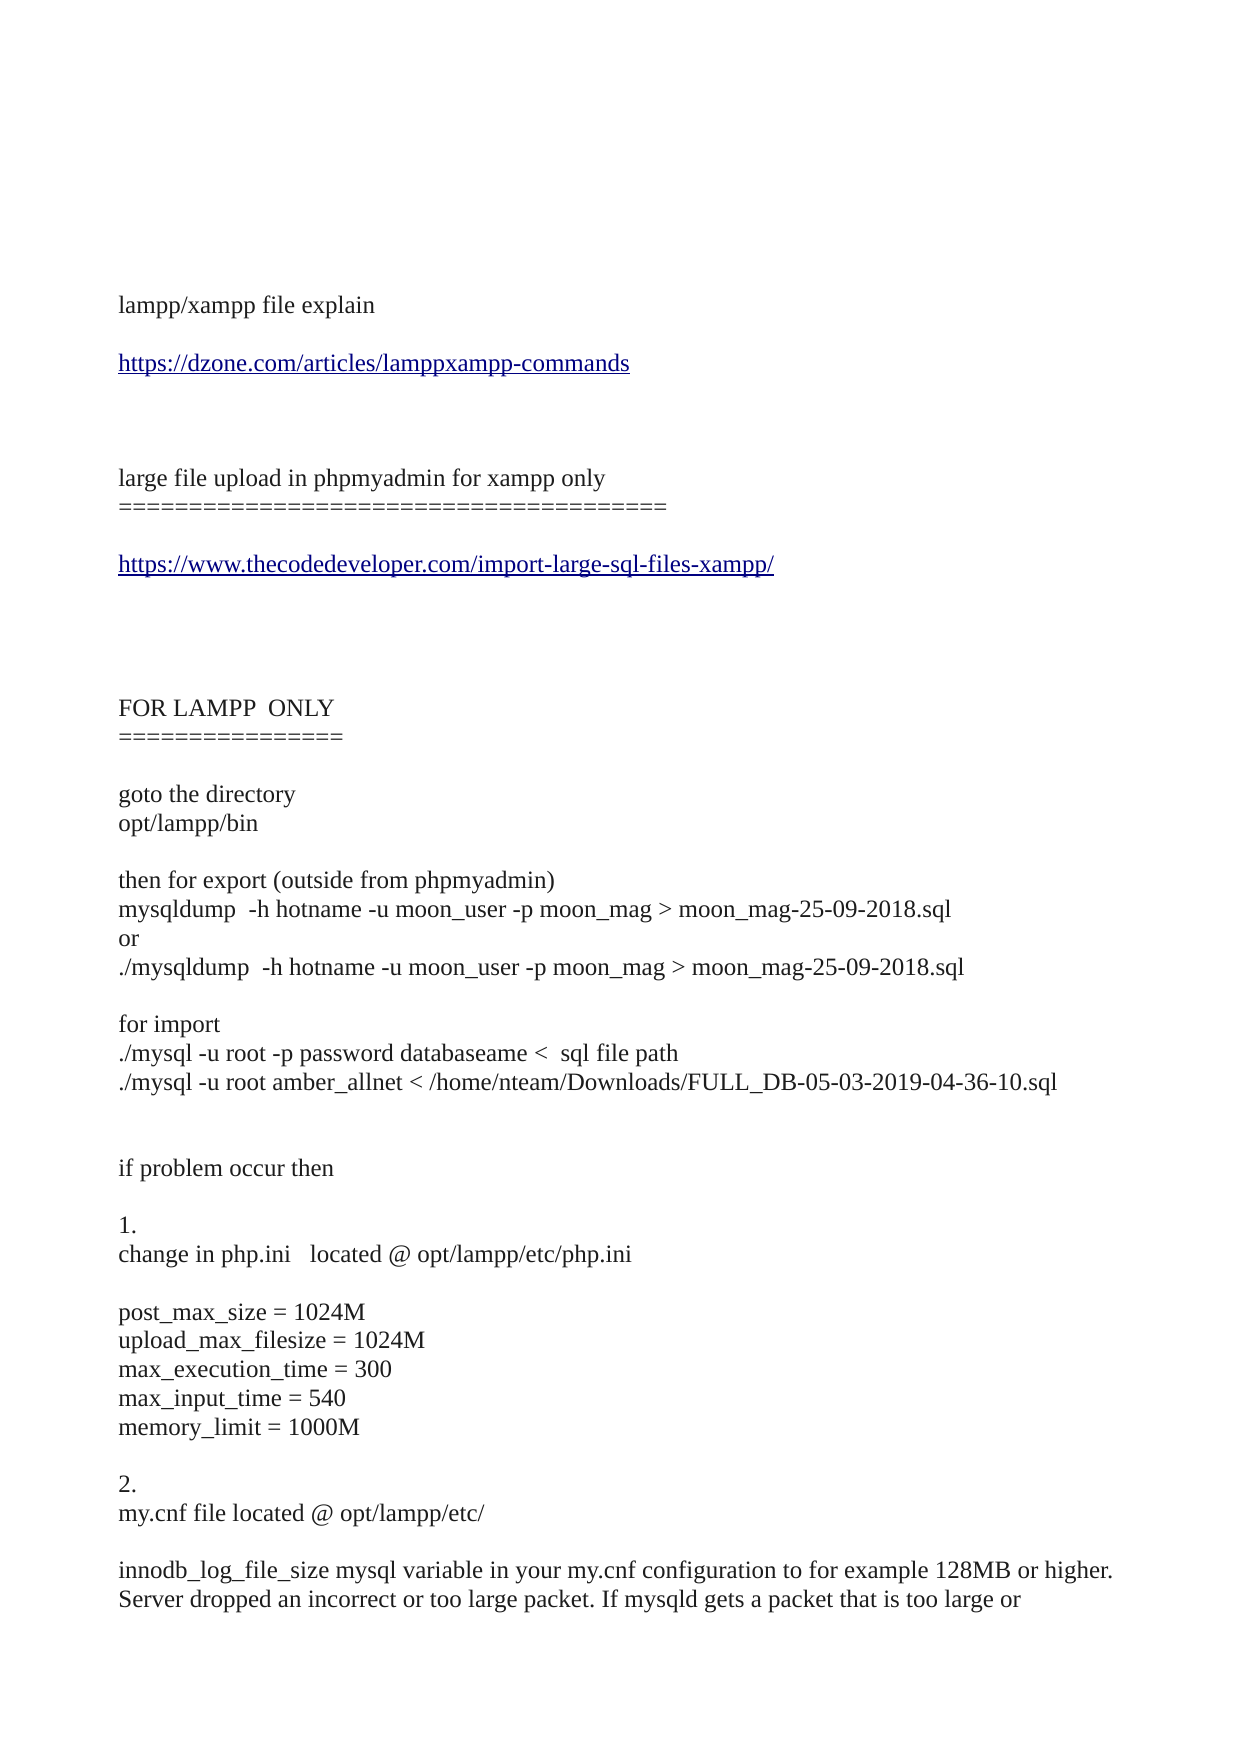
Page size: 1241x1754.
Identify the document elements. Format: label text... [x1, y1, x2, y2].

text max_execution_time = 300 [118, 1354, 1122, 1383]
text innodb_log_file_size mysql variable in your my.cnf configuration to for example 128MB or higher. [118, 1556, 1122, 1584]
text post_max_size = 1024M [118, 1297, 1122, 1326]
text opt/lampp/bin [118, 808, 1122, 837]
text 1. [118, 1211, 1122, 1239]
text ================ [118, 722, 1122, 751]
text then for export (outside from phpmyadmin) [118, 866, 1122, 894]
text large file upload in phpmyadmin for xampp only [118, 463, 1122, 492]
text memory_limit = 1000M [118, 1412, 1122, 1441]
text FOR LAMPP ONLY [118, 693, 1122, 722]
text ./mysql -u root -p password databaseame < sql file path [118, 1038, 1122, 1067]
text 2. [118, 1469, 1122, 1498]
text ./mysql -u root amber_allnet < /home/nteam/Downloads/FULL_DB-05-03-2019-04-36-10.sql [118, 1067, 1122, 1096]
text ./mysqldump -h hotname -u moon_user -p moon_mag > moon_mag-25-09-2018.sql [118, 952, 1122, 981]
text https://dzone.com/articles/lamppxampp-commands [118, 348, 1122, 377]
text if problem occur then [118, 1153, 1122, 1182]
text upload_max_filesize = 1024M [118, 1326, 1122, 1354]
text Server dropped an incorrect or too large packet. If mysqld gets a packet that is too large or [118, 1584, 1122, 1613]
text my.cnf file located @ opt/lampp/etc/ [118, 1498, 1122, 1527]
text max_input_time = 540 [118, 1383, 1122, 1412]
text mysqldump -h hotname -u moon_user -p moon_mag > moon_mag-25-09-2018.sql [118, 894, 1122, 923]
text change in php.ini located @ opt/lampp/etc/php.ini [118, 1239, 1122, 1268]
text goto the directory [118, 779, 1122, 808]
text lampp/xampp file explain [118, 291, 1122, 319]
text or [118, 923, 1122, 952]
text ======================================= [118, 492, 1122, 521]
text https://www.thecodedeveloper.com/import-large-sql-files-xampp/ [118, 549, 1122, 578]
text for import [118, 1009, 1122, 1038]
